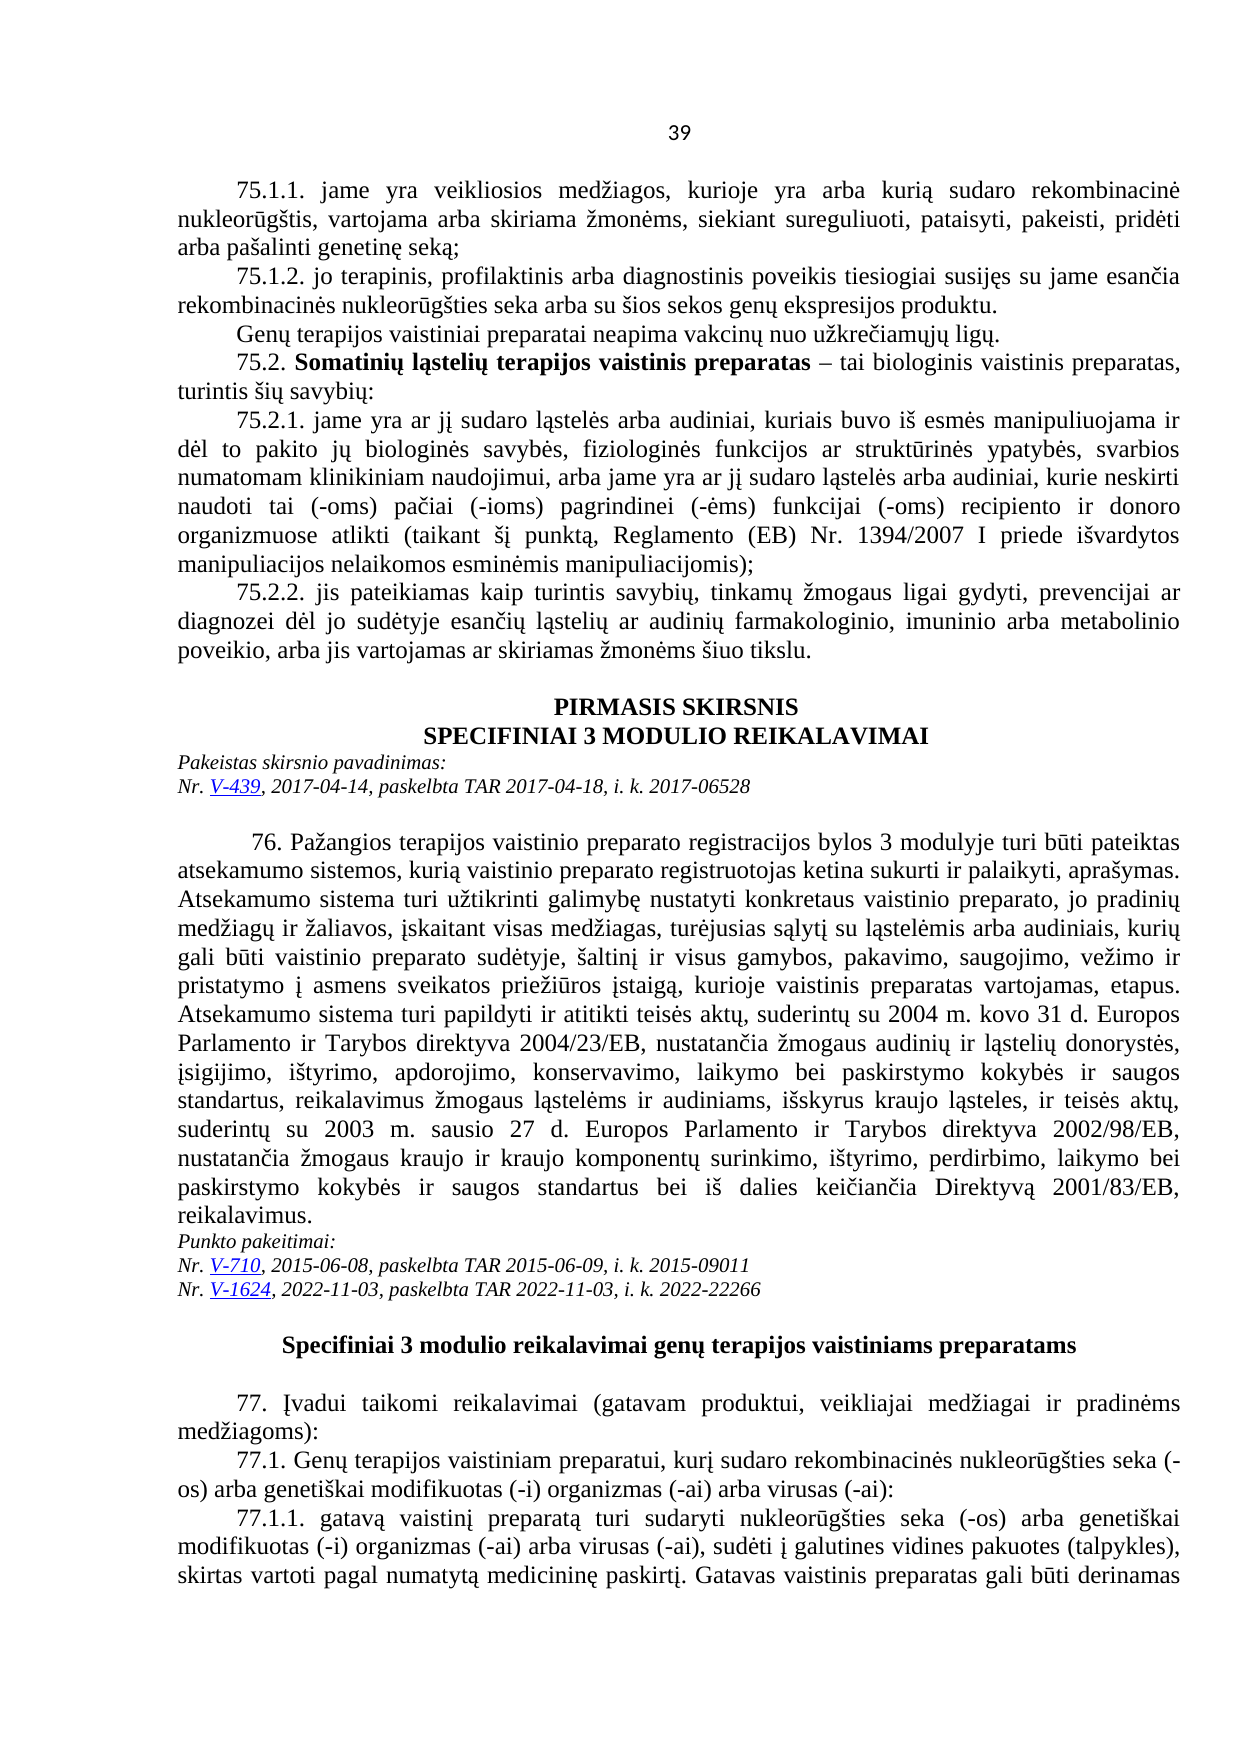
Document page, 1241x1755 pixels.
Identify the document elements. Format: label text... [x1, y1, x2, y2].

text PIRMASIS SKIRSNIS SPECIFINIAI 3 MODULIO REIKALAVIMAI [177, 692, 1181, 750]
text Nr. V-1624, 2022-11-03, paskelbta TAR 2022-11-03, i. k. 2022-22266 [177, 1277, 1181, 1301]
text Specifiniai 3 modulio reikalavimai genų terapijos vaistiniams preparatams [177, 1330, 1181, 1359]
text Genų terapijos vaistiniai preparatai neapima vakcinų nuo užkrečiamųjų ligų. [177, 319, 1181, 347]
text 77. Įvadui taikomi reikalavimai (gatavam produktui, veikliajai medžiagai ir pradinėms medžiagoms): [177, 1388, 1181, 1445]
text 75.2.2. jis pateikiamas kaip turintis savybių, tinkamų žmogaus ligai gydyti, prevencijai ar diagnozei dėl jo sudėtyje esančių ląstelių ar audinių farmakologinio, imuninio arba metabolinio poveikio, arba jis vartojamas ar skiriamas žmonėms šiuo tikslu. [177, 577, 1181, 664]
text 77.1.1. gatavą vaistinį preparatą turi sudaryti nukleorūgšties seka (-os) arba genetiškai modifikuotas (-i) organizmas (-ai) arba virusas (-ai), sudėti į galutines vidines pakuotes (talpykles), skirtas vartoti pagal numatytą medicininę paskirtį. Gatavas vaistinis preparatas gali būti derinamas [177, 1503, 1181, 1589]
text Nr. V-439, 2017-04-14, paskelbta TAR 2017-04-18, i. k. 2017-06528 [177, 774, 1181, 798]
text 75.2. Somatinių ląstelių terapijos vaistinis preparatas – tai biologinis vaistinis preparatas, turintis šių savybių: [177, 347, 1181, 405]
text 75.1.1. jame yra veikliosios medžiagos, kurioje yra arba kurią sudaro rekombinacinė nukleorūgštis, vartojama arba skiriama žmonėms, siekiant sureguliuoti, pataisyti, pakeisti, pridėti arba pašalinti genetinę seką; [177, 175, 1181, 261]
text 77.1. Genų terapijos vaistiniam preparatui, kurį sudaro rekombinacinės nukleorūgšties seka (-os) arba genetiškai modifikuotas (-i) organizmas (-ai) arba virusas (-ai): [177, 1445, 1181, 1503]
text Pakeistas skirsnio pavadinimas: [177, 750, 1181, 774]
text Punkto pakeitimai: [177, 1229, 1181, 1253]
text Nr. V-710, 2015-06-08, paskelbta TAR 2015-06-09, i. k. 2015-09011 [177, 1253, 1181, 1277]
text 75.2.1. jame yra ar jį sudaro ląstelės arba audiniai, kuriais buvo iš esmės manipuliuojama ir dėl to pakito jų biologinės savybės, fiziologinės funkcijos ar struktūrinės ypatybės, svarbios numatomam klinikiniam naudojimui, arba jame yra ar jį sudaro ląstelės arba audiniai, kurie neskirti naudoti tai (-oms) pačiai (-ioms) pagrindinei (-ėms) funkcijai (-oms) recipiento ir donoro organizmuose atlikti (taikant šį punktą, Reglamento (EB) Nr. 1394/2007 I priede išvardytos manipuliacijos nelaikomos esminėmis manipuliacijomis); [177, 405, 1181, 577]
text 76. Pažangios terapijos vaistinio preparato registracijos bylos 3 modulyje turi būti pateiktas atsekamumo sistemos, kurią vaistinio preparato registruotojas ketina sukurti ir palaikyti, aprašymas. Atsekamumo sistema turi užtikrinti galimybę nustatyti konkretaus vaistinio preparato, jo pradinių medžiagų ir žaliavos, įskaitant visas medžiagas, turėjusias sąlytį su ląstelėmis arba audiniais, kurių gali būti vaistinio preparato sudėtyje, šaltinį ir visus gamybos, pakavimo, saugojimo, vežimo ir pristatymo į asmens sveikatos priežiūros įstaigą, kurioje vaistinis preparatas vartojamas, etapus. Atsekamumo sistema turi papildyti ir atitikti teisės aktų, suderintų su 2004 m. kovo 31 d. Europos Parlamento ir Tarybos direktyva 2004/23/EB, nustatančia žmogaus audinių ir ląstelių donorystės, įsigijimo, ištyrimo, apdorojimo, konservavimo, laikymo bei paskirstymo kokybės ir saugos standartus, reikalavimus žmogaus ląstelėms ir audiniams, išskyrus kraujo ląsteles, ir teisės aktų, suderintų su 2003 m. sausio 27 d. Europos Parlamento ir Tarybos direktyva 2002/98/EB, nustatančia žmogaus kraujo ir kraujo komponentų surinkimo, ištyrimo, perdirbimo, laikymo bei paskirstymo kokybės ir saugos standartus bei iš dalies keičiančia Direktyvą 2001/83/EB, reikalavimus. [177, 827, 1181, 1229]
text 75.1.2. jo terapinis, profilaktinis arba diagnostinis poveikis tiesiogiai susijęs su jame esančia rekombinacinės nukleorūgšties seka arba su šios sekos genų ekspresijos produktu. [177, 261, 1181, 319]
